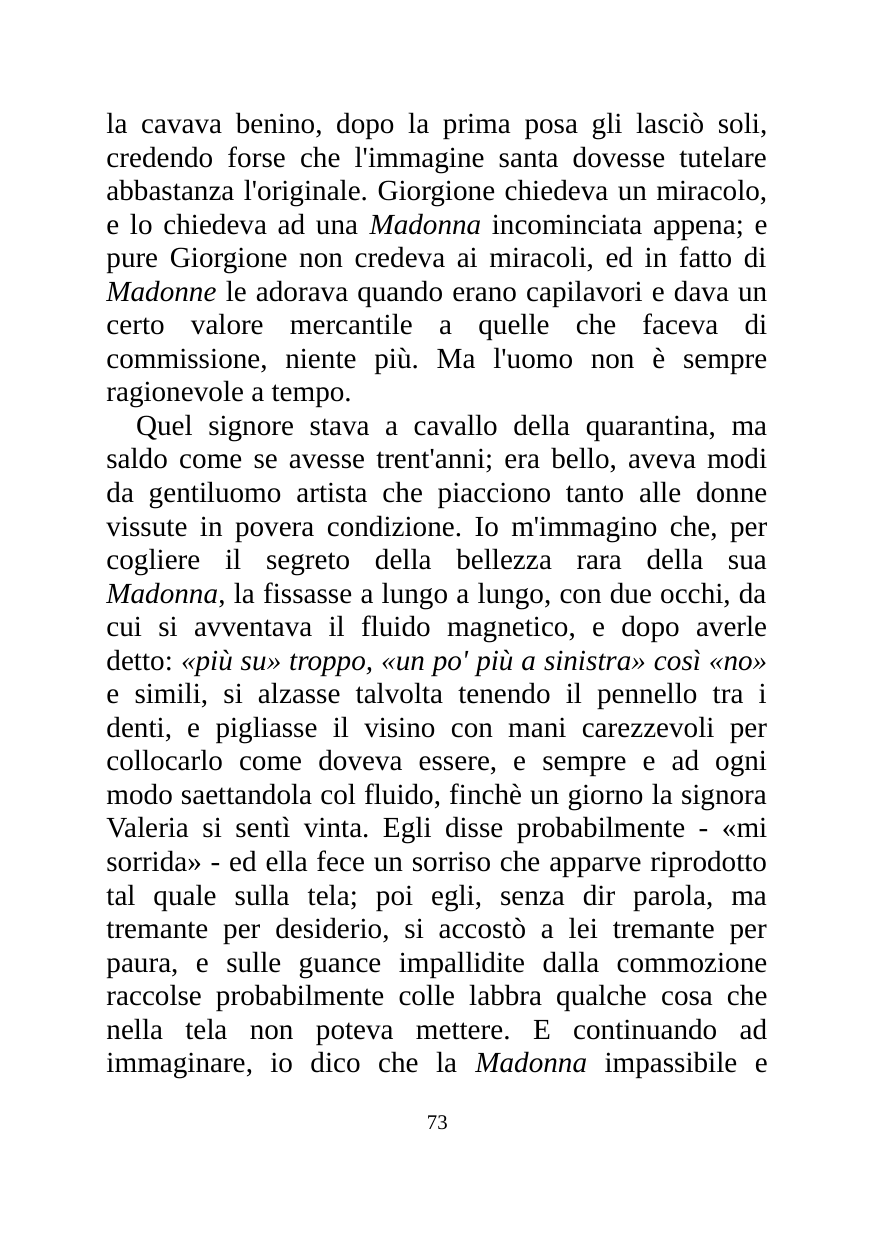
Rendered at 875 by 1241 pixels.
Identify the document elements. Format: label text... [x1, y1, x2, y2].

text la cavava benino, dopo la prima posa gli lasciò soli, credendo forse che l'immagine santa dovesse tutelare abbastanza l'originale. Giorgione chiedeva un miracolo, e lo chiedeva ad una Madonna incominciata appena; e pure Giorgione non credeva ai miracoli, ed in fatto di Madonne le adorava quando erano capilavori e dava un certo valore mercantile a quelle che faceva di commissione, niente più. Ma l'uomo non è sempre ragionevole a tempo. [106, 106, 768, 408]
text Quel signore stava a cavallo della quarantina, ma saldo come se avesse trent'anni; era bello, aveva modi da gentiluomo artista che piacciono tanto alle donne vissute in povera condizione. Io m'immagino che, per cogliere il segreto della bellezza rara della sua Madonna, la fissasse a lungo a lungo, con due occhi, da cui si avventava il fluido magnetico, e dopo averle detto: «più su» troppo, «un po' più a sinistra» così «no» e simili, si alzasse talvolta tenendo il pennello tra i denti, e pigliasse il visino con mani carezzevoli per collocarlo come doveva essere, e sempre e ad ogni modo saettandola col fluido, finchè un giorno la signora Valeria si sentì vinta. Egli disse probabilmente - «mi sorrida» - ed ella fece un sorriso che apparve riprodotto tal quale sulla tela; poi egli, senza dir parola, ma tremante per desiderio, si accostò a lei tremante per paura, e sulle guance impallidite dalla commozione raccolse probabilmente colle labbra qualche cosa che nella tela non poteva mettere. E continuando ad immaginare, io dico che la Madonna impassibile e [106, 408, 768, 1079]
